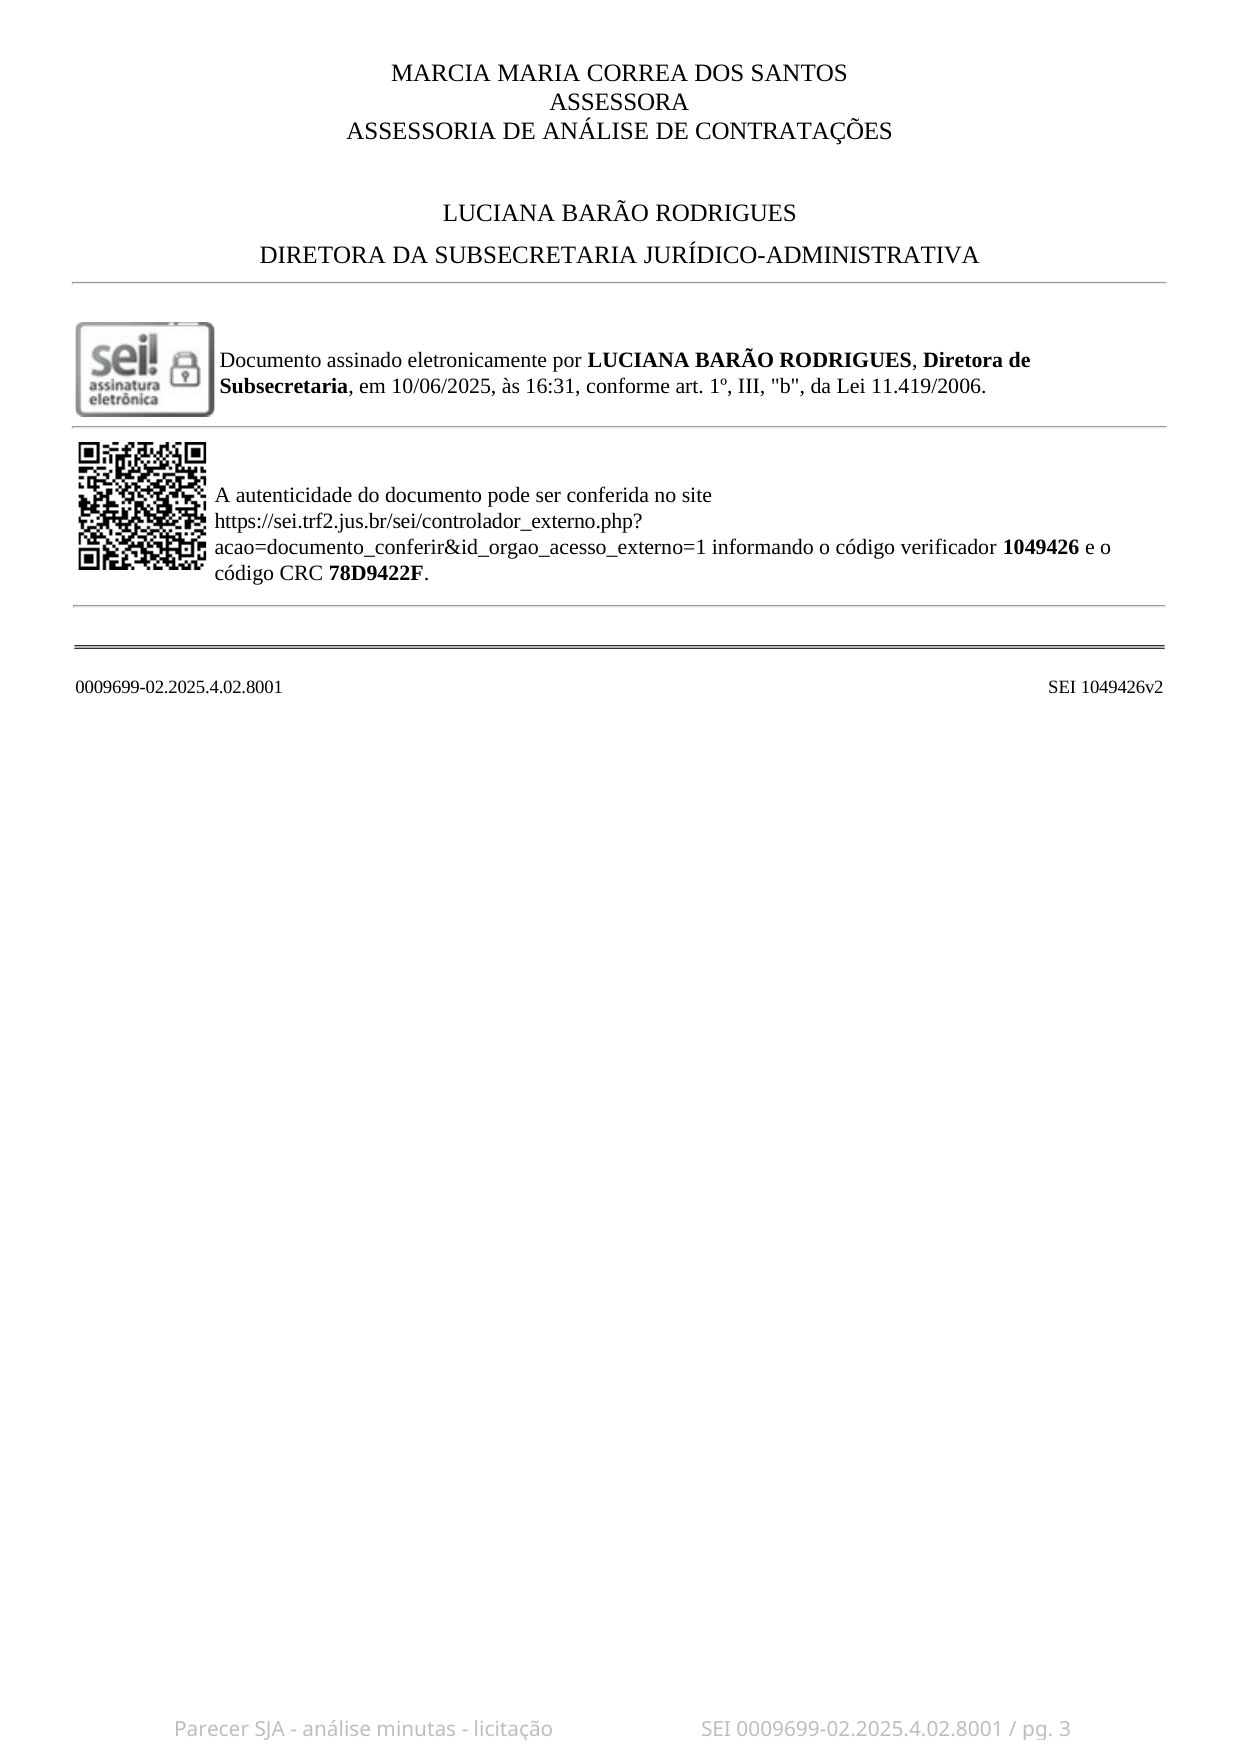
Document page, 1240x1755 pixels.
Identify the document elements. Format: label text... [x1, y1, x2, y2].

text MARCIA MARIA CORREA DOS SANTOS ASSESSORA [390, 58, 848, 116]
text ASSESSORIA DE ANÁLISE DE CONTRATAÇÕES [59, 116, 1180, 145]
text DIRETORA DA SUBSECRETARIA JURÍDICO-ADMINISTRATIVA [59, 240, 1180, 268]
text A autenticidade do documento pode ser conferida no site https://sei.trf2.jus.br/sei/controlador_externo.php? acao=documento_conferir&id_orgao_acesso_externo=1 informando o código verificador 1049426 e o código CRC 78D9422F. [214, 482, 1121, 585]
text LUCIANA BARÃO RODRIGUES [391, 198, 848, 227]
text Documento assinado eletronicamente por LUCIANA BARÃO RODRIGUES, Diretora de Subsecretaria, em 10/06/2025, às 16:31, conforme art. 1º, III, "b", da Lei 11.419/2006. [219, 347, 1143, 399]
text 0009699-02.2025.4.02.8001 SEI 1049426v2 [59, 676, 1180, 697]
